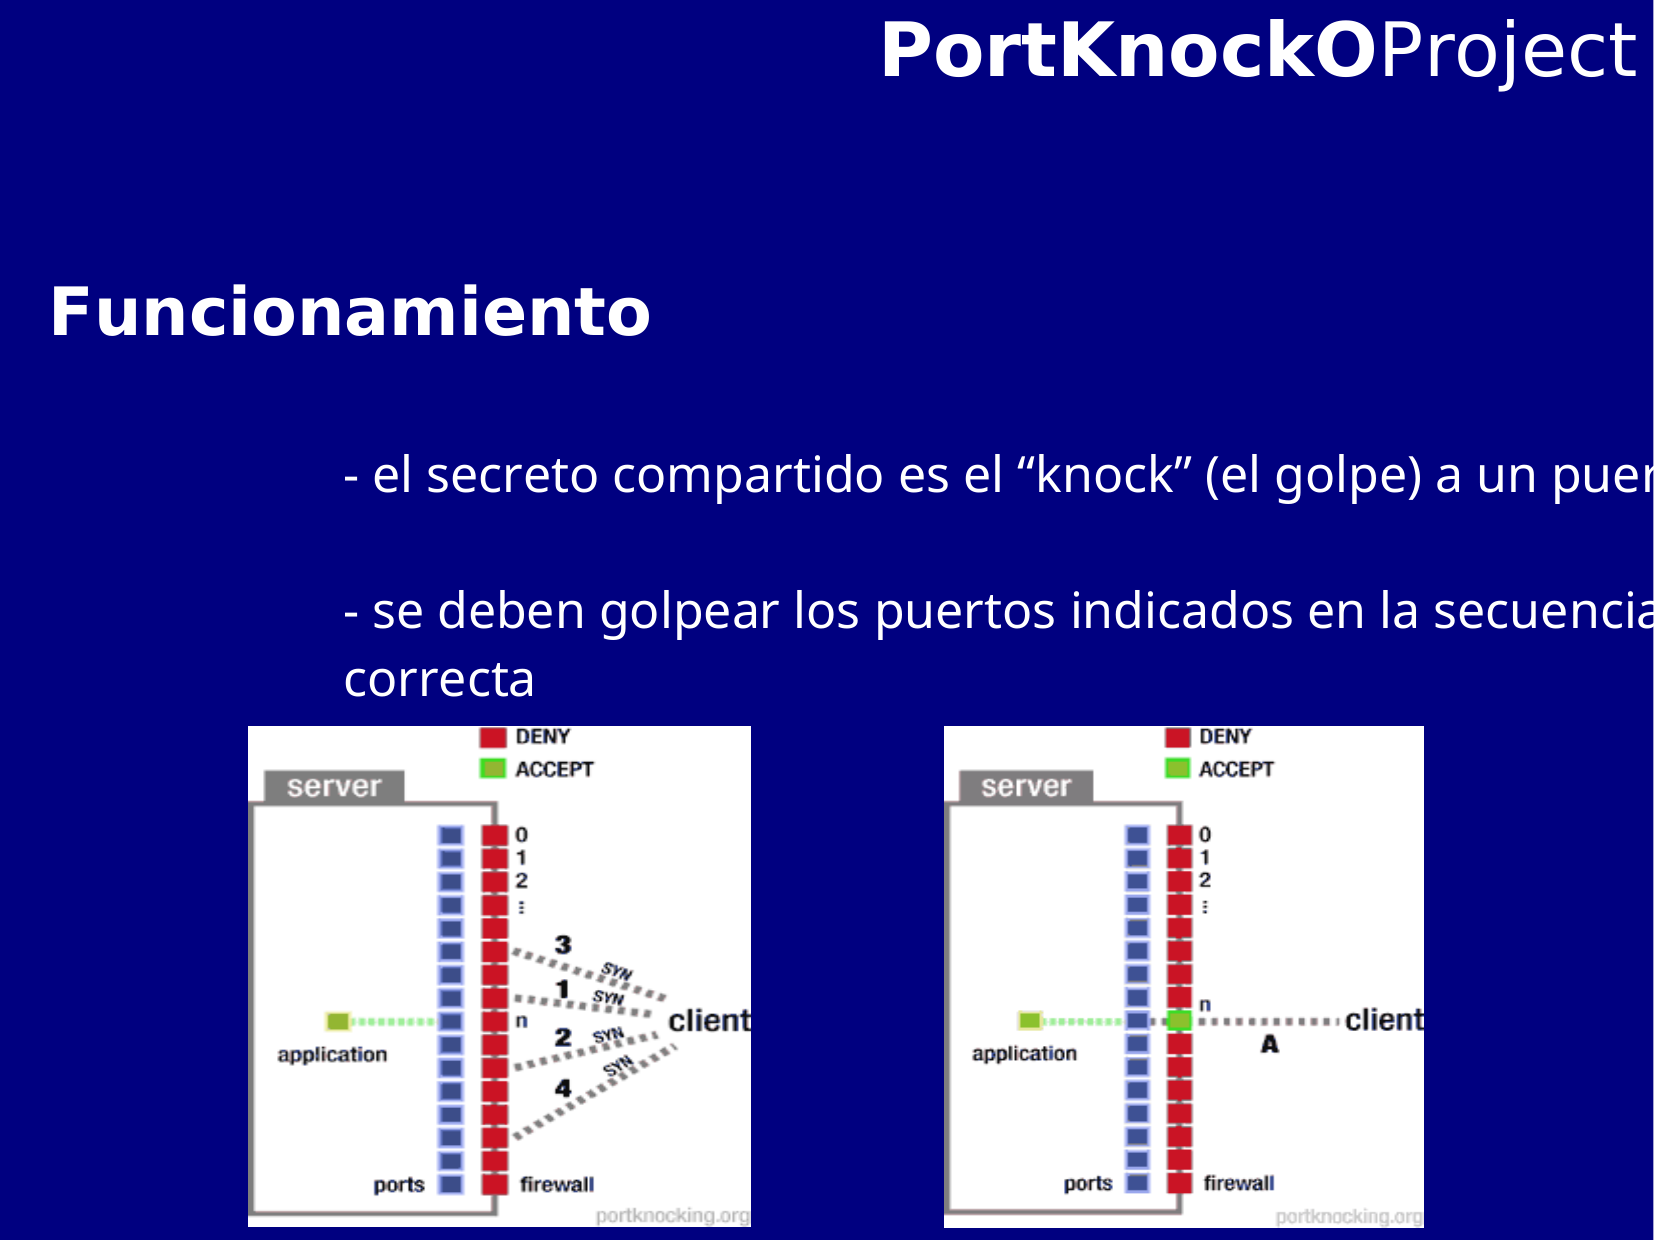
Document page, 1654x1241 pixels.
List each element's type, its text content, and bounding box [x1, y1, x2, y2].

picture [944, 726, 1424, 1228]
picture [248, 726, 751, 1227]
text_box PortKnockOProject [863, 0, 1654, 103]
text_box - el secreto compartido es el “knock” (el golpe) a un puerto - se deben golpear los puertos indicados en la secuencia correcta [328, 431, 1654, 735]
text_box Funcionamiento [33, 266, 668, 359]
